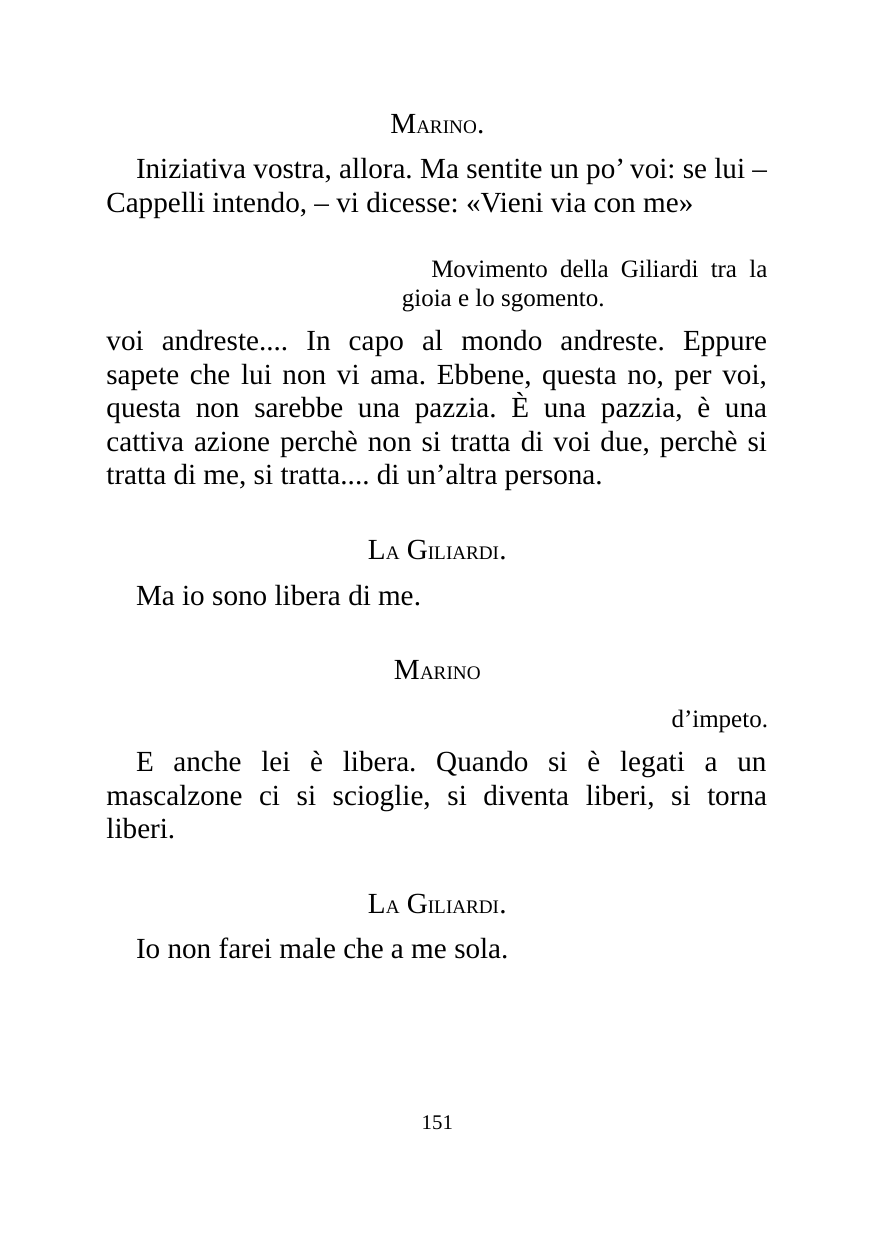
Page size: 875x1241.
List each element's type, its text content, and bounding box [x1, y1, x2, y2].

text E anche lei è libera. Quando si è legati a un mascalzone ci si scioglie, si diventa liberi, si torna liberi. [106, 744, 768, 845]
text Io non farei male che a me sola. [106, 931, 768, 965]
text Iniziativa vostra, allora. Ma sentite un po’ voi: se lui – Cappelli intendo, – vi dicesse: «Vieni via con me» [106, 152, 768, 219]
text d’impeto. [106, 704, 768, 732]
text Ma io sono libera di me. [106, 578, 768, 611]
text voi andreste.... In capo al mondo andreste. Eppure sapete che lui non vi ama. Ebbene, questa no, per voi, questa non sarebbe una pazzia. È una pazzia, è una cattiva azione perchè non si tratta di voi due, perchè si tratta di me, si tratta.... di un’altra persona. [106, 323, 768, 491]
text La Giliardi. [106, 886, 768, 919]
text Movimento della Giliardi tra la gioia e lo sgomento. [402, 254, 768, 312]
text Marino [106, 652, 768, 686]
text Marino. [106, 106, 768, 140]
text La Giliardi. [106, 532, 768, 566]
